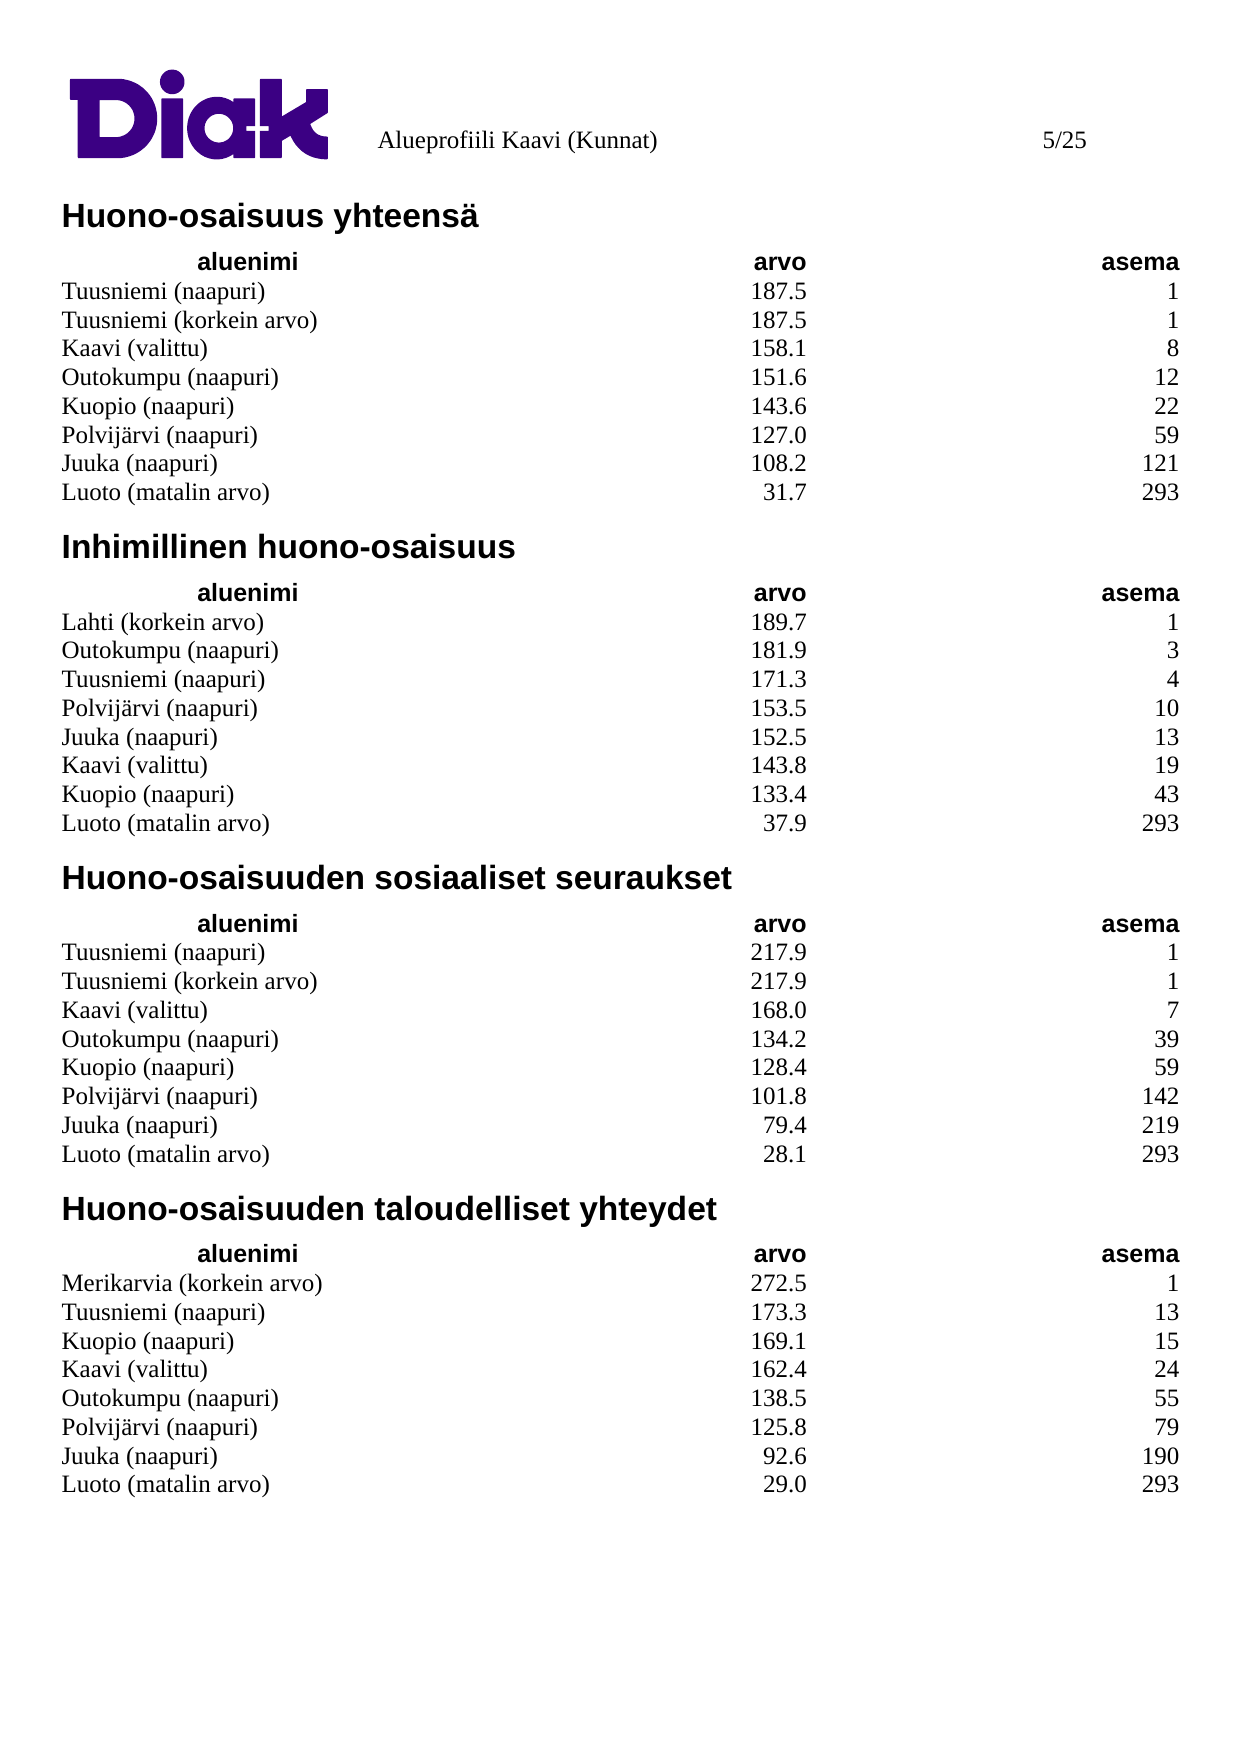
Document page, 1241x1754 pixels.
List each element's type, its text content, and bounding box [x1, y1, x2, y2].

subtitle Inhimillinen huono-osaisuus [61, 527, 1179, 566]
table_cell 22 [806, 391, 1179, 420]
table_cell Kuopio (naapuri) [61, 1326, 434, 1354]
table_cell 162.4 [434, 1355, 806, 1383]
table_cell 79.4 [434, 1110, 806, 1139]
table_cell Luoto (matalin arvo) [61, 808, 434, 837]
table_cell 121 [806, 449, 1179, 477]
table_cell 189.7 [434, 607, 806, 636]
table_header aluenimi [61, 1240, 434, 1268]
table_cell 19 [806, 751, 1179, 779]
table_header asema [806, 247, 1179, 276]
table_cell 39 [806, 1024, 1179, 1052]
table_cell 125.8 [434, 1412, 806, 1441]
table_cell 55 [806, 1383, 1179, 1412]
table_cell 138.5 [434, 1383, 806, 1412]
table_cell Tuusniemi (naapuri) [61, 938, 434, 966]
table_cell 181.9 [434, 636, 806, 664]
table_cell Juuka (naapuri) [61, 1441, 434, 1469]
table_cell 15 [806, 1326, 1179, 1354]
table_cell Tuusniemi (naapuri) [61, 664, 434, 693]
table_cell 59 [806, 420, 1179, 448]
table_header asema [806, 909, 1179, 937]
table_cell 173.3 [434, 1297, 806, 1326]
table_cell 133.4 [434, 779, 806, 808]
table_cell 1 [806, 938, 1179, 966]
table_cell 190 [806, 1441, 1179, 1469]
table_cell Tuusniemi (korkein arvo) [61, 305, 434, 333]
table_cell 7 [806, 995, 1179, 1024]
table_cell 12 [806, 362, 1179, 391]
table_cell 143.6 [434, 391, 806, 420]
table_header arvo [434, 578, 806, 607]
table_cell Outokumpu (naapuri) [61, 362, 434, 391]
table_cell 143.8 [434, 751, 806, 779]
table_cell 169.1 [434, 1326, 806, 1354]
table_cell 134.2 [434, 1024, 806, 1052]
table_cell 29.0 [434, 1470, 806, 1498]
table_cell Kuopio (naapuri) [61, 1053, 434, 1081]
table_cell 293 [806, 477, 1179, 506]
table_cell 37.9 [434, 808, 806, 837]
table_cell Kaavi (valittu) [61, 995, 434, 1024]
subtitle Huono-osaisuuden sosiaaliset seuraukset [61, 858, 1179, 896]
table_cell 4 [806, 664, 1179, 693]
table_cell 187.5 [434, 276, 806, 305]
table_cell Polvijärvi (naapuri) [61, 1412, 434, 1441]
table_cell Kuopio (naapuri) [61, 779, 434, 808]
table_cell 1 [806, 1268, 1179, 1297]
table_cell Polvijärvi (naapuri) [61, 420, 434, 448]
table_cell Juuka (naapuri) [61, 449, 434, 477]
table_cell 101.8 [434, 1081, 806, 1110]
table_cell 217.9 [434, 938, 806, 966]
table_cell Luoto (matalin arvo) [61, 1139, 434, 1167]
table_cell 168.0 [434, 995, 806, 1024]
table_cell 217.9 [434, 966, 806, 995]
table_cell Lahti (korkein arvo) [61, 607, 434, 636]
table_cell 24 [806, 1355, 1179, 1383]
table_cell 151.6 [434, 362, 806, 391]
table_cell 293 [806, 1470, 1179, 1498]
table_cell 142 [806, 1081, 1179, 1110]
table_cell 158.1 [434, 334, 806, 362]
table_cell 13 [806, 1297, 1179, 1326]
table_cell Kaavi (valittu) [61, 1355, 434, 1383]
table_cell Tuusniemi (naapuri) [61, 276, 434, 305]
table_cell Juuka (naapuri) [61, 722, 434, 751]
table_cell 13 [806, 722, 1179, 751]
table_cell Kuopio (naapuri) [61, 391, 434, 420]
table_header asema [806, 578, 1179, 607]
table_cell 293 [806, 1139, 1179, 1167]
table_header asema [806, 1240, 1179, 1268]
table_cell Merikarvia (korkein arvo) [61, 1268, 434, 1297]
table_cell 108.2 [434, 449, 806, 477]
table_header aluenimi [61, 909, 434, 937]
table_cell 1 [806, 305, 1179, 333]
table_header arvo [434, 247, 806, 276]
subtitle Huono-osaisuus yhteensä [61, 196, 1179, 235]
table_cell Luoto (matalin arvo) [61, 477, 434, 506]
table_cell Polvijärvi (naapuri) [61, 693, 434, 722]
table_cell Tuusniemi (korkein arvo) [61, 966, 434, 995]
table_cell Kaavi (valittu) [61, 334, 434, 362]
table_cell 187.5 [434, 305, 806, 333]
table_header arvo [434, 909, 806, 937]
table_cell Tuusniemi (naapuri) [61, 1297, 434, 1326]
table_header arvo [434, 1240, 806, 1268]
table_cell Kaavi (valittu) [61, 751, 434, 779]
table_header aluenimi [61, 578, 434, 607]
table_cell 152.5 [434, 722, 806, 751]
table_cell 153.5 [434, 693, 806, 722]
table_cell 219 [806, 1110, 1179, 1139]
table_cell 171.3 [434, 664, 806, 693]
table_cell 43 [806, 779, 1179, 808]
table_cell 1 [806, 966, 1179, 995]
table_cell 128.4 [434, 1053, 806, 1081]
table_cell 59 [806, 1053, 1179, 1081]
table_cell 1 [806, 276, 1179, 305]
table_cell 3 [806, 636, 1179, 664]
table_cell 272.5 [434, 1268, 806, 1297]
table_cell Outokumpu (naapuri) [61, 1383, 434, 1412]
table_cell 31.7 [434, 477, 806, 506]
table_cell Luoto (matalin arvo) [61, 1470, 434, 1498]
table_cell Outokumpu (naapuri) [61, 636, 434, 664]
table_cell 28.1 [434, 1139, 806, 1167]
table_cell Juuka (naapuri) [61, 1110, 434, 1139]
table_cell 92.6 [434, 1441, 806, 1469]
table_cell 1 [806, 607, 1179, 636]
table_cell 10 [806, 693, 1179, 722]
table_cell 8 [806, 334, 1179, 362]
table_header aluenimi [61, 247, 434, 276]
table_cell Polvijärvi (naapuri) [61, 1081, 434, 1110]
table_cell Outokumpu (naapuri) [61, 1024, 434, 1052]
table_cell 79 [806, 1412, 1179, 1441]
subtitle Huono-osaisuuden taloudelliset yhteydet [61, 1188, 1179, 1227]
table_cell 293 [806, 808, 1179, 837]
table_cell 127.0 [434, 420, 806, 448]
